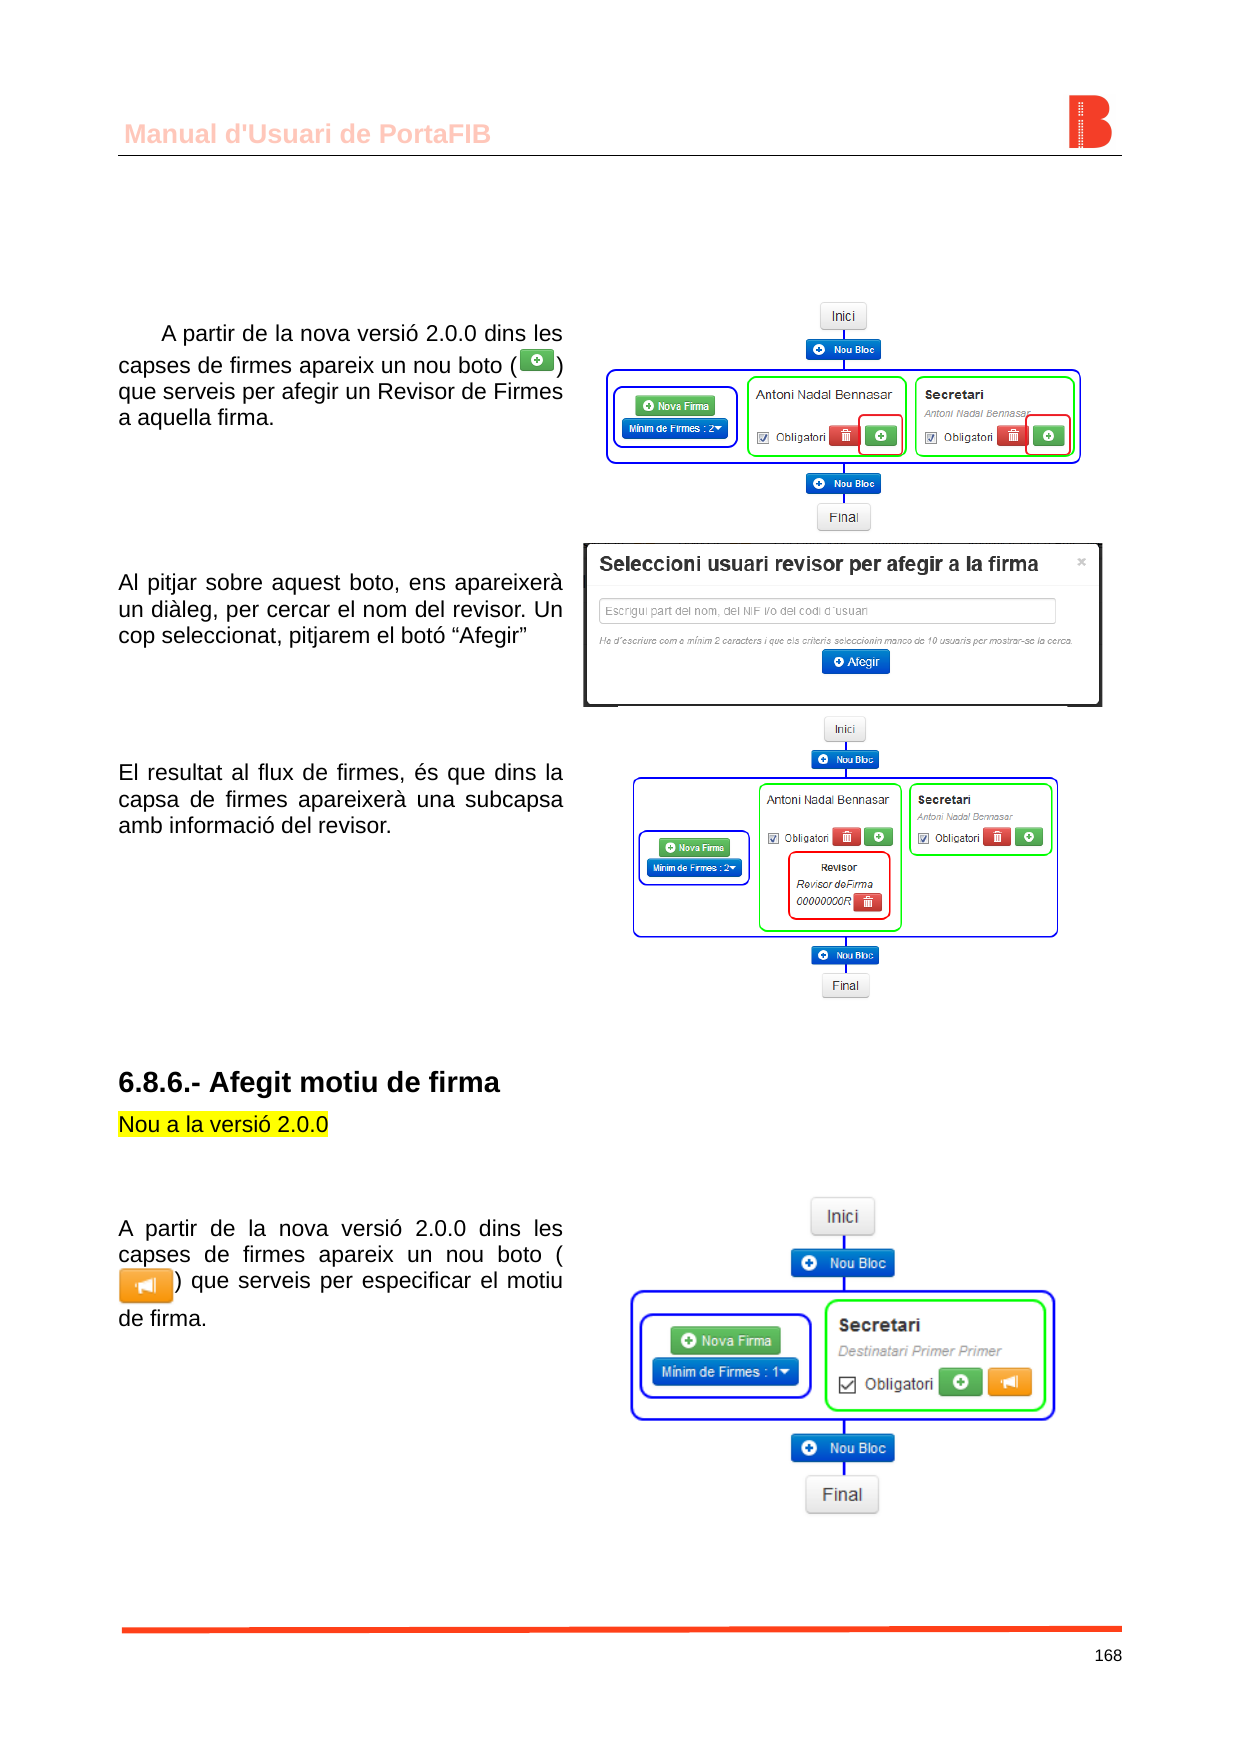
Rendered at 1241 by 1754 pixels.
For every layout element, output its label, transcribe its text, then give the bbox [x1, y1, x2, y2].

table_header A partir de la nova versió 2.0.0 dins les capses de firmes apareix un nou boto () que serveis per afegir un Revisor de Firmes a aquella firma. [118, 294, 563, 543]
table_cell [564, 543, 583, 706]
table_cell [1068, 706, 1122, 1001]
table_header [1094, 294, 1122, 543]
picture [118, 1267, 175, 1305]
picture [583, 293, 1103, 1001]
table_header [564, 1188, 1122, 1562]
table_cell [1103, 543, 1122, 706]
table_header A partir de la nova versió 2.0.0 dins les capses de firmes apareix un nou boto () que serveis per especificar el motiu de firma. [118, 1188, 563, 1562]
text Nou a la versió 2.0.0 [118, 1111, 1122, 1137]
table_cell Al pitjar sobre aquest boto, ens apareixerà un diàleg, per cercar el nom del revisor. Un cop seleccionat, pitjarem el botó “Afegir” [118, 543, 563, 706]
table_header [564, 294, 591, 543]
table_cell [564, 706, 618, 1001]
picture [606, 1188, 1079, 1536]
picture [517, 346, 556, 373]
table_cell El resultat al flux de firmes, és que dins la capsa de firmes apareixerà una subcapsa amb informació del revisor. [118, 706, 563, 1001]
subtitle Afegit motiu de firma [118, 1064, 1122, 1098]
picture [1063, 94, 1117, 150]
